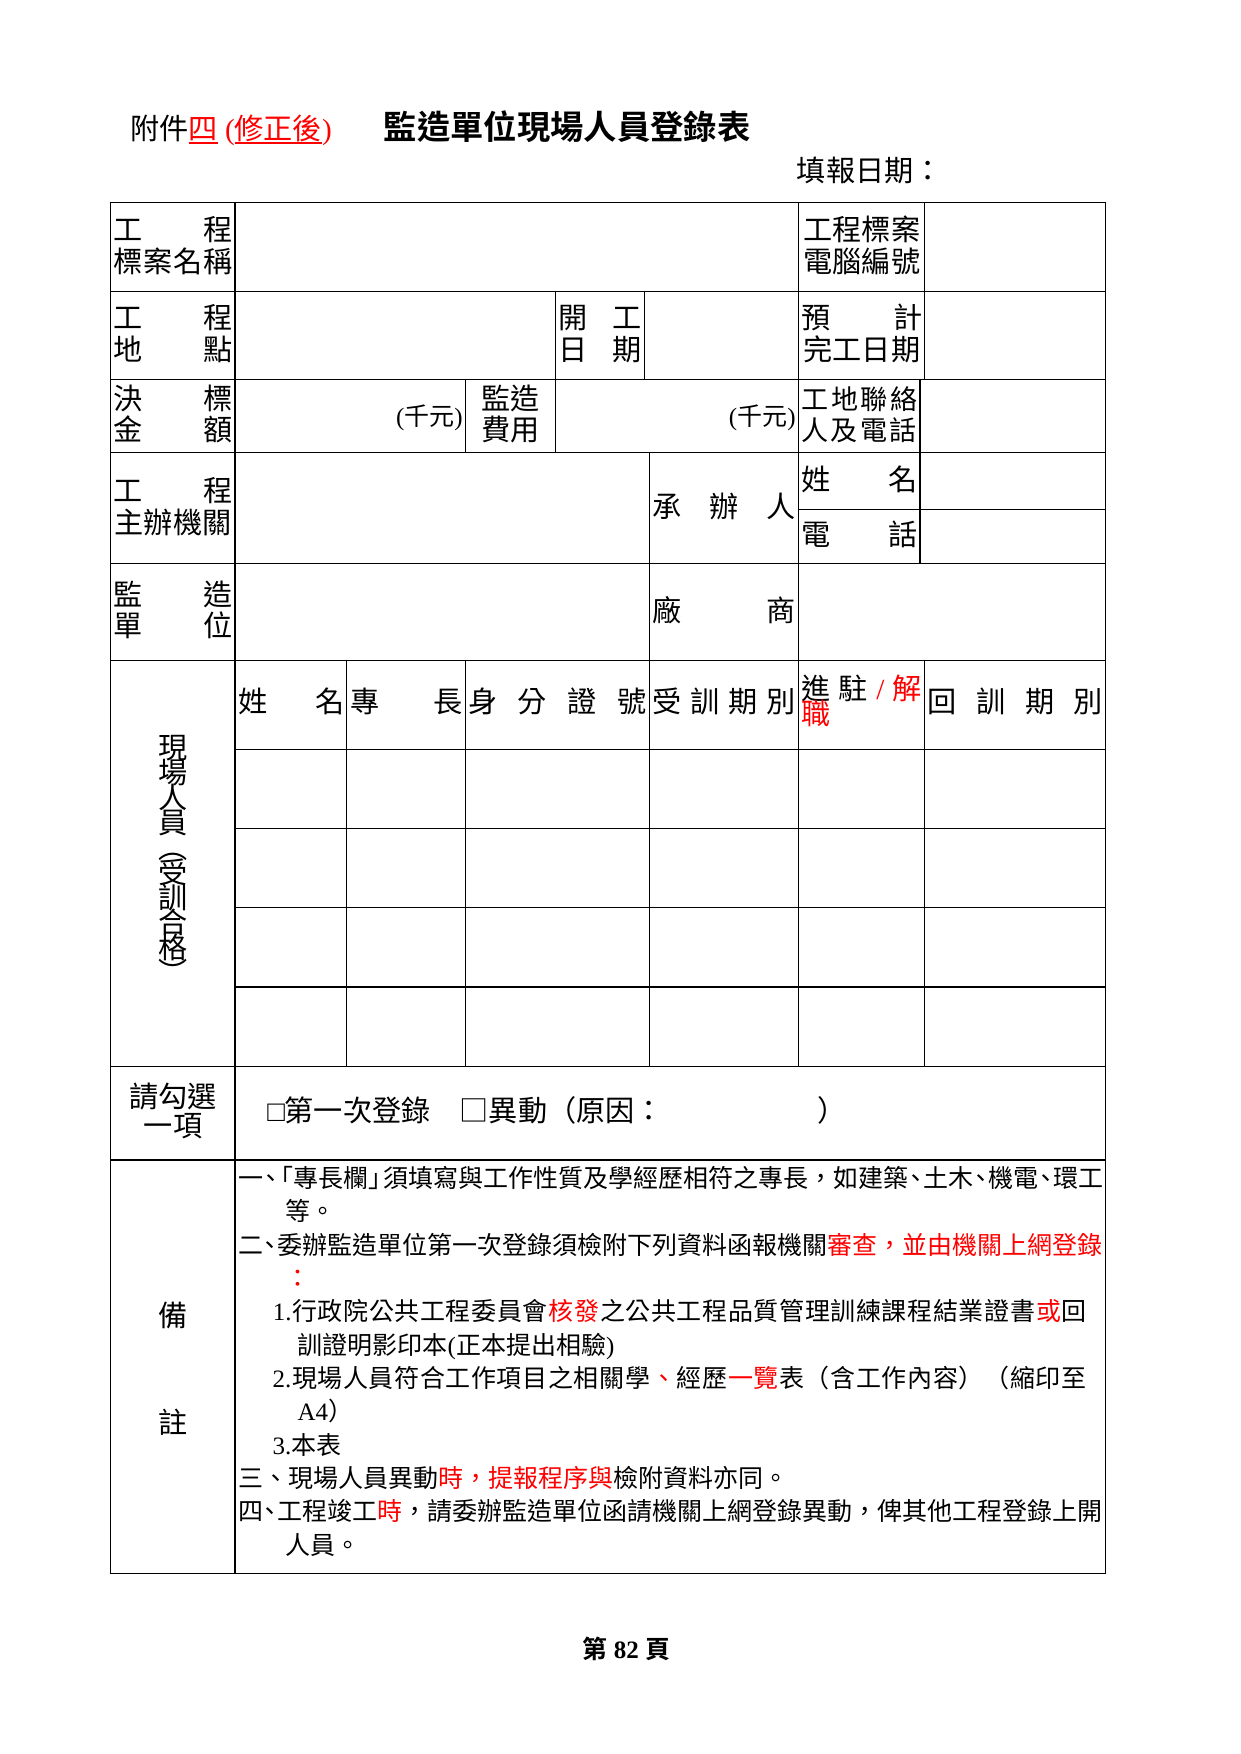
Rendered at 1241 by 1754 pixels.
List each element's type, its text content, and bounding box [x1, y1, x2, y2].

table_cell 現 場 人 員 ︵ 受 訓 合 格 ︶ [111, 661, 234, 1066]
table_cell 身分證號 [466, 661, 649, 749]
table_cell [921, 510, 1105, 563]
table_cell 姓名 [236, 661, 346, 749]
table_cell 決標 金額 [111, 380, 234, 452]
text 填報日期： [767, 148, 1122, 190]
table_cell [236, 750, 346, 828]
table_header [925, 203, 1105, 291]
table_cell [236, 453, 649, 563]
table_cell [925, 908, 1105, 986]
table_cell (千元) [556, 380, 798, 452]
table_cell [925, 292, 1105, 378]
table_cell [799, 564, 1105, 659]
table_cell 專長 [347, 661, 465, 749]
table_header 工程 標案名稱 [111, 203, 234, 291]
table_cell [925, 750, 1105, 828]
table_cell 監造 費用 [466, 380, 555, 452]
table_cell 備 註 [111, 1161, 234, 1573]
table_cell 工程 地點 [111, 292, 234, 378]
table_cell 開工 日期 [556, 292, 644, 378]
table_cell [799, 908, 924, 986]
table_cell [236, 988, 346, 1066]
table_cell [236, 564, 649, 659]
table_cell [236, 292, 555, 378]
table_cell [236, 908, 346, 986]
table_cell 工程 主辦機關 [111, 453, 234, 563]
table_cell 回訓期別 [925, 661, 1105, 749]
table_header [236, 203, 798, 291]
table_cell [650, 908, 798, 986]
table_cell [799, 829, 924, 907]
table_cell [466, 908, 649, 986]
table_cell □第一次登錄 □異動（原因： ） [236, 1067, 1105, 1159]
table_cell [921, 453, 1105, 508]
table_cell [236, 829, 346, 907]
table_cell 姓名 [799, 453, 919, 508]
table_cell [466, 988, 649, 1066]
table_cell [650, 988, 798, 1066]
table_header 工程標案 電腦編號 [799, 203, 924, 291]
table_cell [466, 829, 649, 907]
table_cell (千元) [236, 380, 465, 452]
table_cell [347, 750, 465, 828]
table_cell 承辦人 [650, 453, 798, 563]
text 附件四 (修正後) 監造單位現場人員登錄表 [130, 106, 1122, 148]
table_cell 進駐/解職 [799, 661, 924, 749]
table_cell 請勾選 一項 [111, 1067, 234, 1159]
table_cell 廠 商 [650, 564, 798, 659]
table_cell [650, 829, 798, 907]
table_cell 預計 完工日期 [799, 292, 924, 378]
table_cell 電話 [799, 510, 919, 563]
table_cell [347, 908, 465, 986]
table_cell [347, 988, 465, 1066]
table_cell [466, 750, 649, 828]
table_cell [347, 829, 465, 907]
table_cell [645, 292, 798, 378]
table_cell [925, 988, 1105, 1066]
table_cell 一、「專長欄」須填寫與工作性質及學經歷相符之專長，如建築、土木、機電、環工等。 二、委辦監造單位第一次登錄須檢附下列資料函報機關審查，並由機關上網登錄： 1.行政院公共工程委員會核發之公共工程品質管理訓練課程結業證書或回訓證明影印本(正本提出相驗) 2.現場人員符合工作項目之相關學、經歷一覽表（含工作內容）（縮印至A4） 3.本表 三、現場人員異動時，提報程序與檢附資料亦同。 四、工程竣工時，請委辦監造單位函請機關上網登錄異動，俾其他工程登錄上開人員。 [236, 1161, 1105, 1573]
table_cell [921, 380, 1105, 452]
table_cell [650, 750, 798, 828]
table_cell 監造 單位 [111, 564, 234, 659]
table_cell 受訓期別 [650, 661, 798, 749]
table_cell [799, 750, 924, 828]
table_cell [925, 829, 1105, 907]
table_cell 工地聯絡人及電話 [799, 380, 919, 452]
table_cell [799, 988, 924, 1066]
